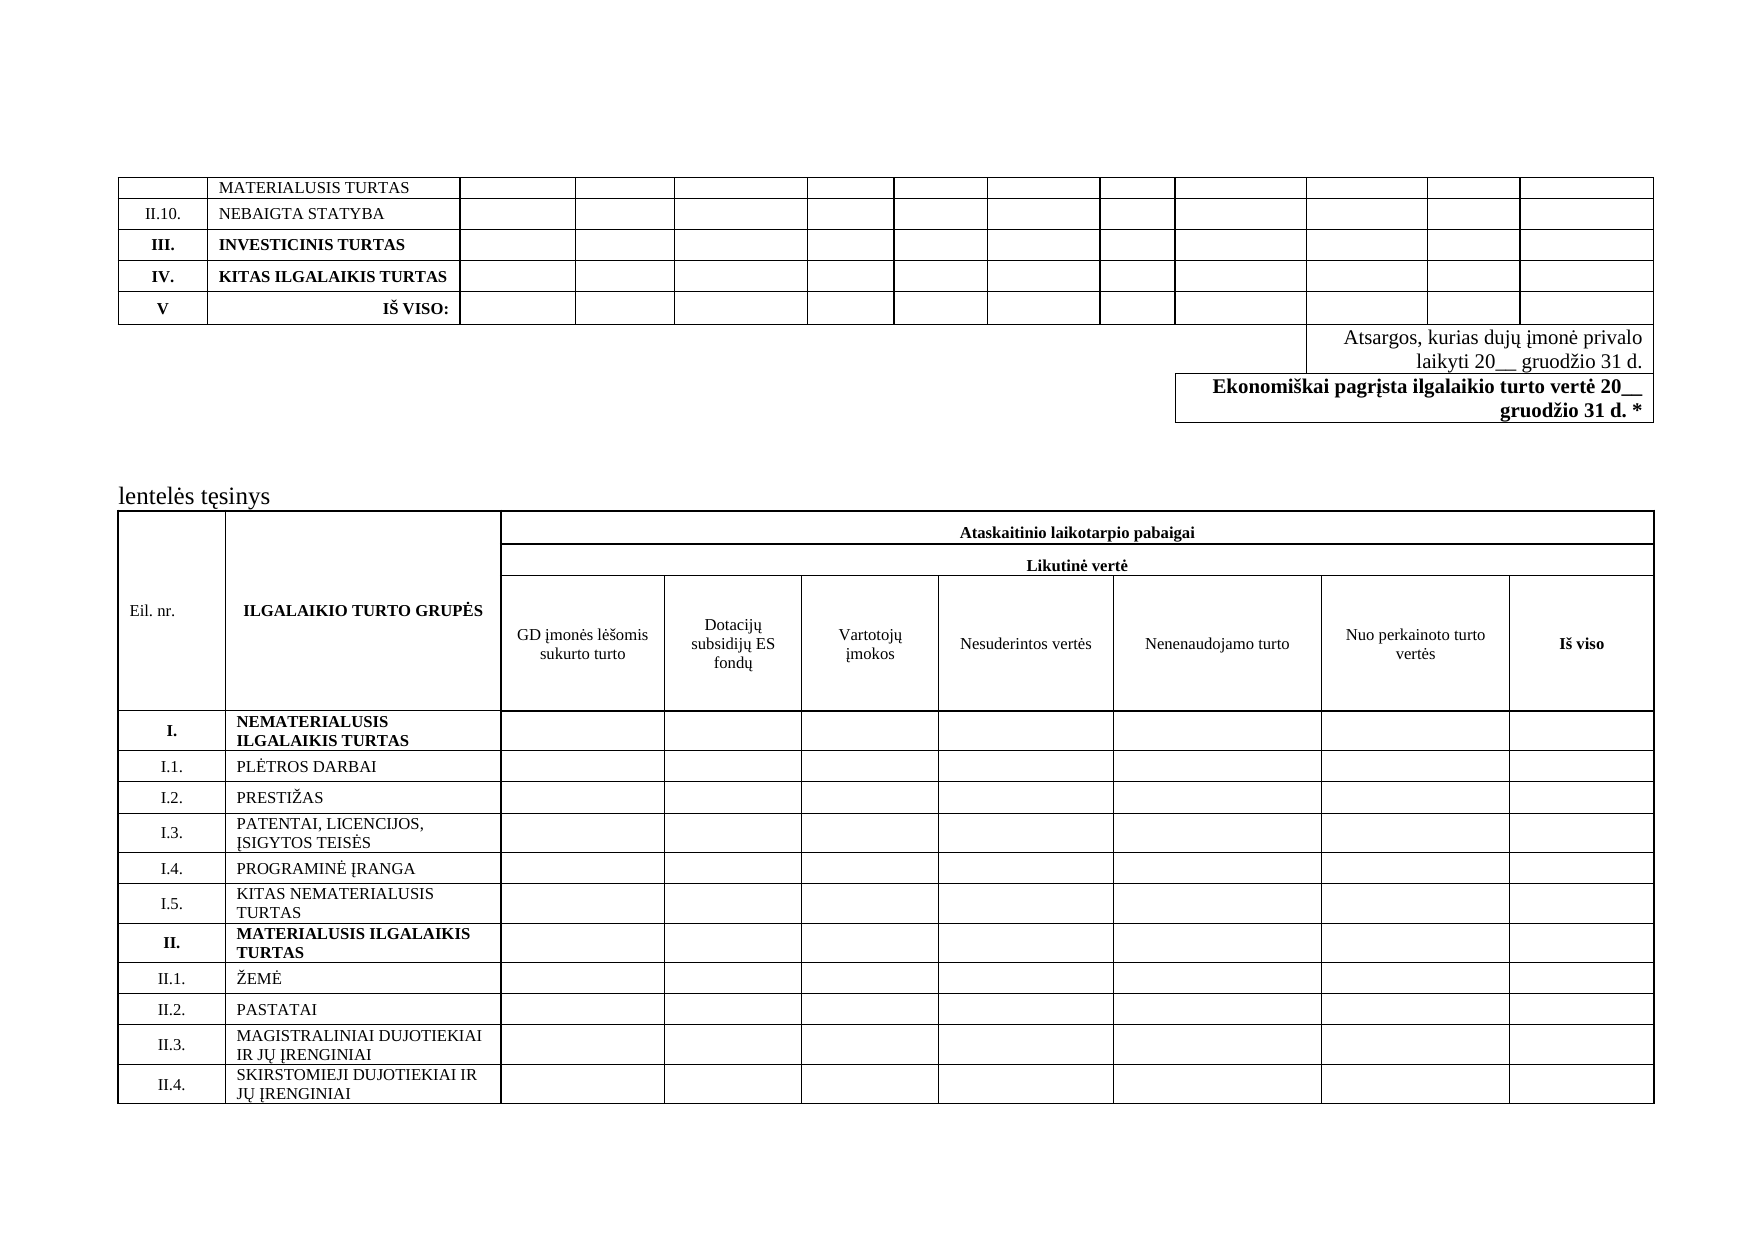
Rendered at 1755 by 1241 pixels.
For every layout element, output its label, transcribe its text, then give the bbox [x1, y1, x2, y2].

table_cell [1428, 292, 1519, 324]
table_cell [665, 924, 801, 962]
table_cell [460, 373, 576, 422]
table_cell [665, 751, 801, 781]
table_cell [895, 178, 987, 197]
text lentelės tęsinys [118, 481, 1636, 509]
table_cell [1510, 853, 1653, 883]
table_cell [665, 1025, 801, 1064]
table_cell [576, 230, 674, 260]
table_cell [576, 261, 674, 291]
table_cell [1510, 924, 1653, 962]
table_cell [939, 1025, 1113, 1064]
table_header Ataskaitinio laikotarpio pabaigai [502, 512, 1653, 542]
table_cell [1510, 1025, 1653, 1064]
table_cell [1114, 853, 1321, 883]
table_cell [665, 1065, 801, 1103]
table_cell [665, 963, 801, 993]
table_cell MATERIALUSIS TURTAS [208, 178, 459, 197]
table_cell [1428, 199, 1519, 229]
table_cell [988, 230, 1099, 260]
table_cell [502, 751, 664, 781]
table_cell [502, 994, 664, 1024]
table_cell [1510, 751, 1653, 781]
table_cell [1322, 782, 1509, 812]
table_cell [576, 325, 674, 373]
table_cell [576, 178, 674, 197]
table_cell [1114, 1065, 1321, 1103]
table_cell [1322, 1065, 1509, 1103]
table_cell [1322, 924, 1509, 962]
table_cell [1176, 292, 1306, 324]
table_cell V [119, 292, 207, 324]
table_cell Likutinė vertė [502, 545, 1653, 575]
table_cell [461, 199, 575, 229]
table_cell [207, 325, 460, 373]
table_cell [939, 884, 1113, 922]
table_cell [502, 963, 664, 993]
table_cell [118, 325, 207, 373]
table_cell [808, 199, 893, 229]
table_cell [461, 261, 575, 291]
table_cell PROGRAMINĖ ĮRANGA [226, 853, 500, 883]
table_cell Iš viso [1510, 576, 1653, 709]
table_cell Atsargos, kurias dujų įmonė privalo laikyti 20__ gruodžio 31 d. [1307, 325, 1653, 373]
table_cell [939, 751, 1113, 781]
table_cell [502, 853, 664, 883]
table_cell MAGISTRALINIAI DUJOTIEKIAI IR JŲ ĮRENGINIAI [226, 1025, 500, 1064]
table_cell [1510, 1065, 1653, 1103]
table_cell Vartotojų įmokos [802, 576, 938, 709]
table_cell [675, 199, 807, 229]
table_cell [1510, 712, 1653, 750]
table_cell [502, 782, 664, 812]
table_cell [502, 924, 664, 962]
table_cell I. [119, 711, 225, 750]
table_cell IŠ VISO: [208, 292, 459, 324]
table_cell [894, 325, 988, 373]
table_cell [1322, 712, 1509, 750]
table_cell [1307, 261, 1427, 291]
table_cell [665, 994, 801, 1024]
table_cell [939, 782, 1113, 812]
table_cell [1510, 782, 1653, 812]
table_cell [988, 261, 1099, 291]
table_cell I.3. [119, 814, 225, 852]
table_cell [808, 292, 893, 324]
table_cell [118, 373, 207, 422]
table_cell [665, 782, 801, 812]
table_cell [988, 199, 1099, 229]
table_cell [988, 325, 1100, 373]
table_cell [665, 884, 801, 922]
table_cell [939, 924, 1113, 962]
table_cell [675, 292, 807, 324]
table_cell [1114, 994, 1321, 1024]
table_cell [461, 178, 575, 197]
table_cell [675, 261, 807, 291]
table_cell [1322, 994, 1509, 1024]
table_cell [988, 373, 1100, 422]
table_cell [1114, 751, 1321, 781]
table_cell [675, 230, 807, 260]
table_cell II.10. [119, 199, 207, 229]
table_cell [1100, 325, 1175, 373]
table_cell [1322, 963, 1509, 993]
table_cell [502, 712, 664, 750]
table_cell [939, 1065, 1113, 1103]
table_cell [895, 292, 987, 324]
table_header ILGALAIKIO TURTO GRUPĖS [226, 512, 500, 709]
table_cell [802, 853, 938, 883]
table_cell [675, 373, 807, 422]
table_cell [807, 325, 894, 373]
table_cell [1176, 178, 1306, 197]
table_cell [1307, 230, 1427, 260]
table_cell [808, 261, 893, 291]
table_cell [802, 1065, 938, 1103]
table_cell [1307, 178, 1427, 197]
table_cell [1101, 261, 1174, 291]
table_cell [1322, 853, 1509, 883]
table_cell SKIRSTOMIEJI DUJOTIEKIAI IR JŲ ĮRENGINIAI [226, 1065, 500, 1103]
table_cell [207, 373, 460, 422]
table_cell [665, 814, 801, 852]
table_cell [461, 292, 575, 324]
table_cell [1510, 994, 1653, 1024]
table_cell [808, 178, 893, 197]
table_cell [460, 325, 576, 373]
table_cell [1322, 751, 1509, 781]
table_cell [802, 924, 938, 962]
table_cell [119, 178, 207, 197]
table_cell [502, 814, 664, 852]
table_cell Dotacijų subsidijų ES fondų [665, 576, 801, 709]
table_cell [1114, 884, 1321, 922]
table_cell PASTATAI [226, 994, 500, 1024]
table_cell PATENTAI, LICENCIJOS, ĮSIGYTOS TEISĖS [226, 814, 500, 852]
table_cell [894, 373, 988, 422]
table_cell [502, 1025, 664, 1064]
table_cell [675, 178, 807, 197]
table_cell [1307, 292, 1427, 324]
table_cell [802, 963, 938, 993]
table_cell [1176, 230, 1306, 260]
table_cell [1510, 884, 1653, 922]
table_cell [939, 963, 1113, 993]
table_cell [808, 230, 893, 260]
table_cell [1114, 924, 1321, 962]
table_cell [1114, 712, 1321, 750]
table_cell [1114, 1025, 1321, 1064]
table_cell [1176, 199, 1306, 229]
table_cell [802, 1025, 938, 1064]
table_cell [1101, 199, 1174, 229]
table_cell [576, 292, 674, 324]
table_cell [939, 712, 1113, 750]
table_cell [1521, 261, 1653, 291]
table_cell ŽEMĖ [226, 963, 500, 993]
table_cell [675, 325, 807, 373]
table_cell [939, 853, 1113, 883]
table_cell [895, 230, 987, 260]
table_cell [502, 884, 664, 922]
table_cell [1510, 963, 1653, 993]
table_cell [1101, 292, 1174, 324]
table_cell IV. [119, 261, 207, 291]
table_cell MATERIALUSIS ILGALAIKIS TURTAS [226, 924, 500, 962]
table_cell GD įmonės lėšomis sukurto turto [502, 576, 664, 709]
table_cell [802, 782, 938, 812]
table_cell [502, 1065, 664, 1103]
table_cell [1101, 230, 1174, 260]
table_cell [1510, 814, 1653, 852]
table_cell [1114, 782, 1321, 812]
table_cell PRESTIŽAS [226, 782, 500, 812]
table_cell KITAS NEMATERIALUSIS TURTAS [226, 884, 500, 922]
table_cell Ekonomiškai pagrįsta ilgalaikio turto vertė 20__ gruodžio 31 d. * [1176, 374, 1653, 422]
table_cell [1114, 814, 1321, 852]
table_cell [1428, 178, 1519, 197]
table_cell [1307, 199, 1427, 229]
table_cell [1322, 884, 1509, 922]
table_cell [1521, 178, 1653, 197]
table_cell [1428, 261, 1519, 291]
table_cell NEMATERIALUSIS ILGALAIKIS TURTAS [226, 711, 500, 750]
table_cell [1521, 199, 1653, 229]
table_cell [802, 712, 938, 750]
table_cell [895, 261, 987, 291]
table_cell II.4. [119, 1065, 225, 1103]
table_cell [576, 199, 674, 229]
table_cell [1101, 178, 1174, 197]
table_cell I.5. [119, 884, 225, 922]
table_cell [576, 373, 674, 422]
table_cell [1322, 814, 1509, 852]
table_cell III. [119, 230, 207, 260]
table_cell [802, 884, 938, 922]
table_cell [802, 814, 938, 852]
table_cell [939, 814, 1113, 852]
table_cell I.1. [119, 751, 225, 781]
table_cell [461, 230, 575, 260]
table_cell [1175, 325, 1306, 373]
table_cell [1428, 230, 1519, 260]
table_cell [1100, 373, 1175, 422]
table_cell Nuo perkainoto turto vertės [1322, 576, 1509, 709]
table_cell I.2. [119, 782, 225, 812]
table_cell KITAS ILGALAIKIS TURTAS [208, 261, 459, 291]
table_cell Nesuderintos vertės [939, 576, 1113, 709]
table_cell [1521, 292, 1653, 324]
table_cell II.2. [119, 994, 225, 1024]
table_header Eil. nr. [119, 512, 225, 709]
table_cell [988, 178, 1099, 197]
table_cell [895, 199, 987, 229]
table_cell Nenenaudojamo turto [1114, 576, 1321, 709]
table_cell [1521, 230, 1653, 260]
table_cell INVESTICINIS TURTAS [208, 230, 459, 260]
table_cell [1322, 1025, 1509, 1064]
table_cell [665, 853, 801, 883]
table_cell [802, 994, 938, 1024]
table_cell [1176, 261, 1306, 291]
table_cell II.3. [119, 1025, 225, 1064]
table_cell [939, 994, 1113, 1024]
table_cell II.1. [119, 963, 225, 993]
table_cell PLĖTROS DARBAI [226, 751, 500, 781]
table_cell I.4. [119, 853, 225, 883]
table_cell [665, 712, 801, 750]
table_cell [988, 292, 1099, 324]
table_cell [802, 751, 938, 781]
table_cell [807, 373, 894, 422]
table_cell [1114, 963, 1321, 993]
table_cell II. [119, 924, 225, 962]
table_cell NEBAIGTA STATYBA [208, 199, 459, 229]
